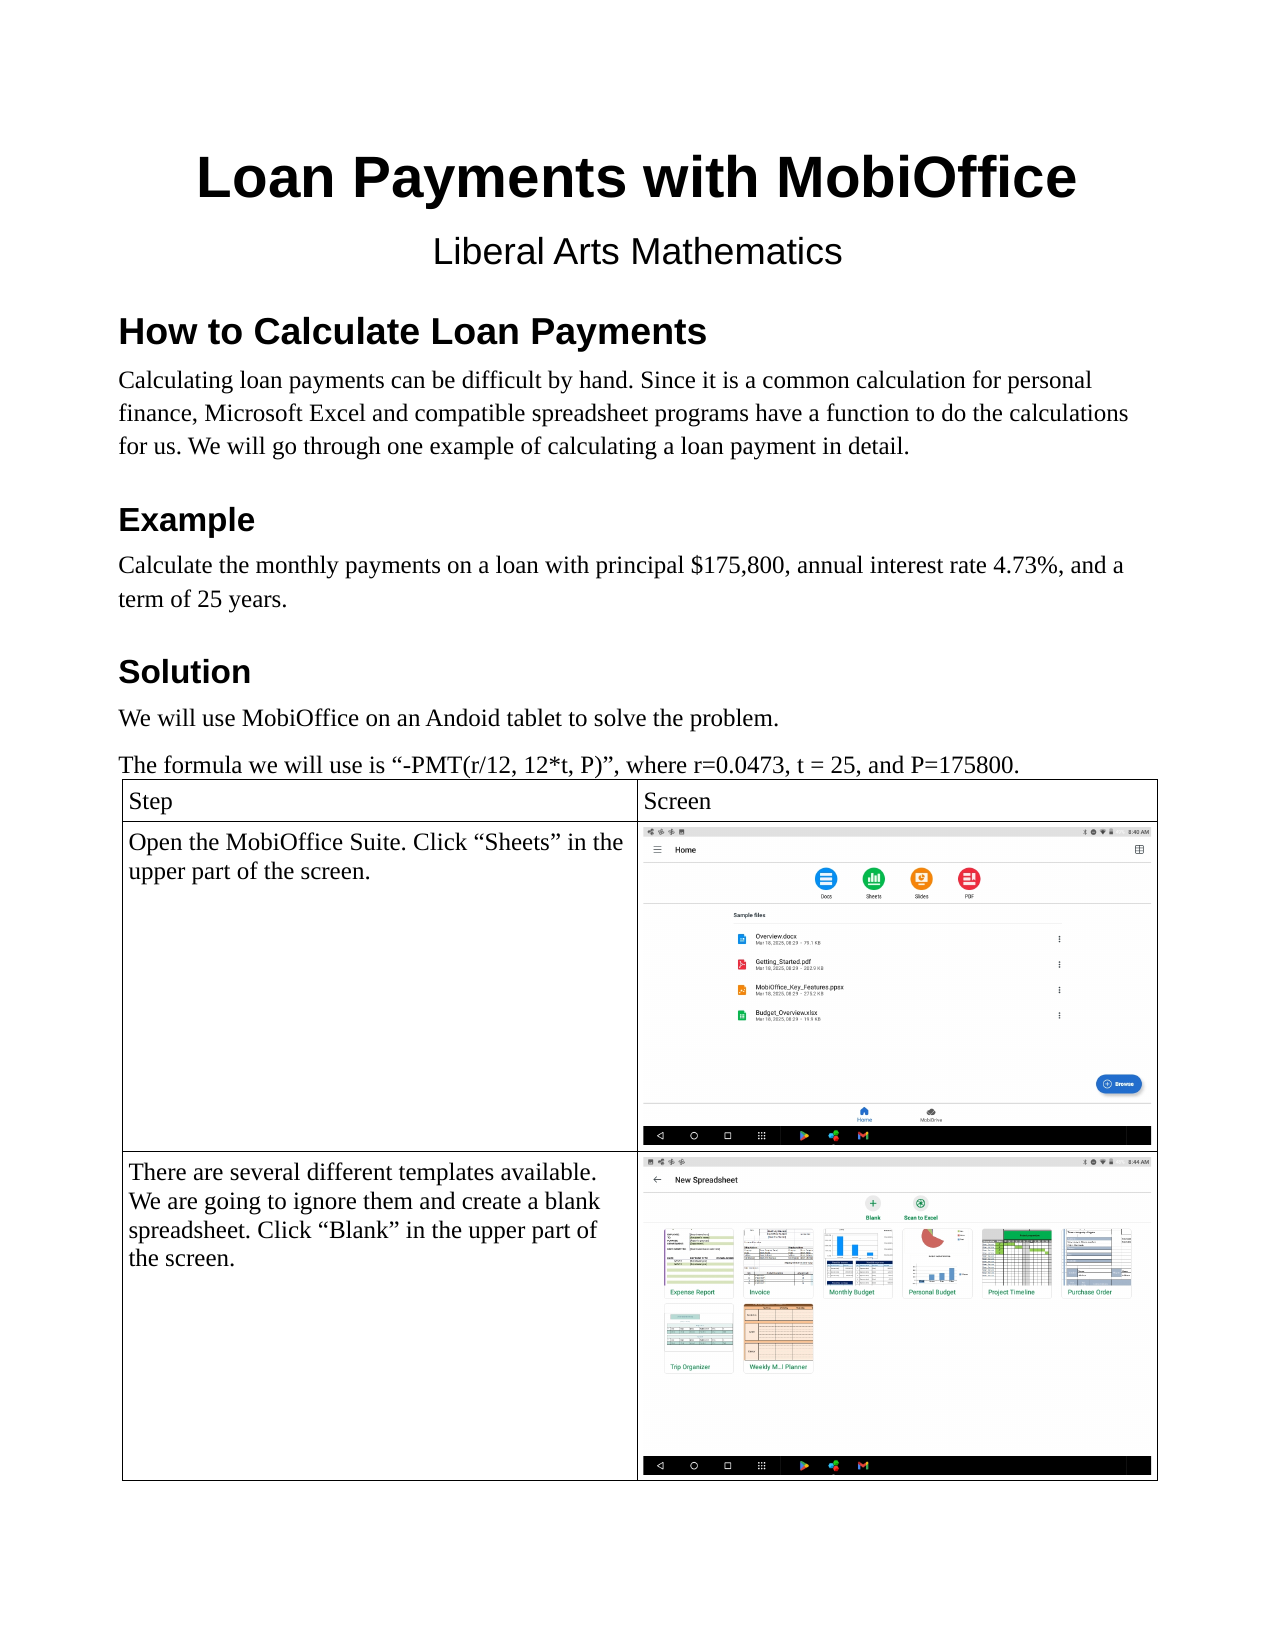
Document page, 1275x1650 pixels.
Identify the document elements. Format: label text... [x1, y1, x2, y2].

table_header Step [123, 780, 637, 821]
text The formula we will use is “-PMT(r/12, 12*t, P)”, where r=0.0473, t = 25, and P=175800. [118, 751, 1157, 779]
table_header Screen [638, 780, 1157, 821]
picture [643, 827, 1152, 1145]
table_cell [638, 1152, 1157, 1480]
title Loan Payments with MobiOffice [118, 143, 1157, 210]
text Calculate the monthly payments on a loan with principal $175,800, annual interest rate 4.73%, and a term of 25 years. [118, 551, 1157, 612]
table_cell [638, 822, 1157, 1151]
subtitle Liberal Arts Mathematics [118, 229, 1157, 272]
picture [643, 1157, 1152, 1475]
subtitle Example [118, 500, 1157, 538]
text Calculating loan payments can be difficult by hand. Since it is a common calculation for personal finance, Microsoft Excel and compatible spreadsheet programs have a function to do the calculations for us. We will go through one example of calculating a loan payment in detail. [118, 365, 1157, 460]
subtitle How to Calculate Loan Payments [118, 309, 1157, 353]
text We will use MobiOffice on an Andoid tablet to solve the problem. [118, 703, 1157, 732]
table_cell There are several different templates available. We are going to ignore them and create a blank spreadsheet. Click “Blank” in the upper part of the screen. [123, 1152, 637, 1480]
table_cell Open the MobiOffice Suite. Click “Sheets” in the upper part of the screen. [123, 822, 637, 1151]
subtitle Solution [118, 652, 1157, 691]
